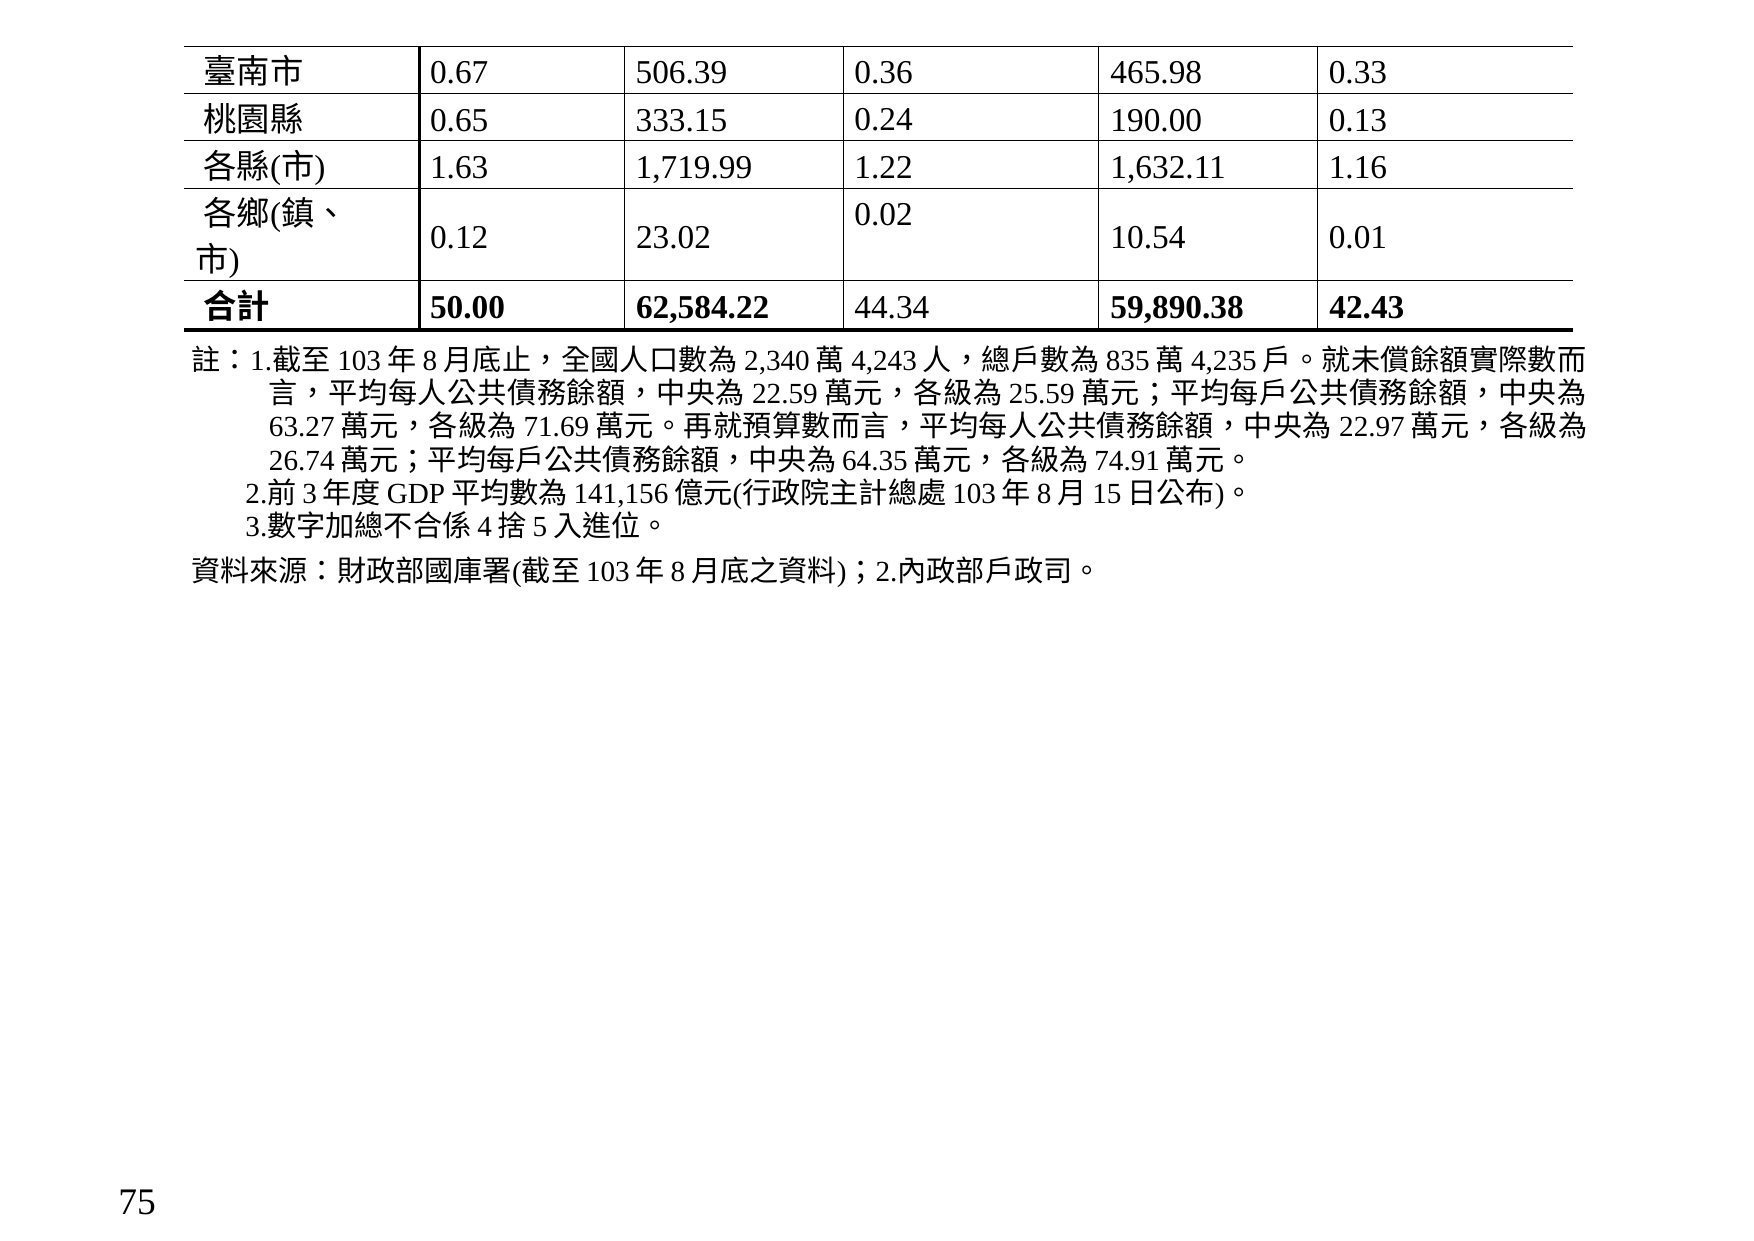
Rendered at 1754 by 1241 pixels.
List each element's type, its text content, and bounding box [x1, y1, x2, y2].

text 註：1.截至103年8月底止，全國人口數為2,340萬4,243人，總戶數為835萬4,235戶。就未償餘額實際數而言，平均每人公共債務餘額，中央為22.59萬元，各級為25.59萬元；平均每戶公共債務餘額，中央為63.27萬元，各級為71.69萬元。再就預算數而言，平均每人公共債務餘額，中央為22.97萬元，各級為26.74萬元；平均每戶公共債務餘額，中央為64.35萬元，各級為74.91萬元。 [191, 343, 1587, 477]
table_cell 合計 [184, 281, 418, 328]
table_cell 桃園縣 [184, 94, 418, 140]
table_cell 62,584.22 [625, 281, 843, 328]
table_cell 50.00 [421, 281, 624, 328]
text 3.數字加總不合係4捨5入進位。 [128, 510, 1676, 543]
table_cell 44.34 [844, 281, 1098, 328]
table_cell 0.33 [1318, 47, 1573, 93]
table_cell 59,890.38 [1099, 281, 1317, 328]
table_cell 各縣(市) [184, 141, 418, 188]
table_cell 465.98 [1099, 47, 1317, 93]
table_cell 0.67 [421, 47, 624, 93]
text 2.前3年度GDP平均數為141,156億元(行政院主計總處103年8月15日公布)。 [128, 477, 1676, 510]
table_cell 1.16 [1318, 141, 1573, 188]
table_cell 0.36 [844, 47, 1098, 93]
table_cell 1,719.99 [625, 141, 843, 188]
table_cell 42.43 [1318, 281, 1573, 328]
table_cell 0.65 [421, 94, 624, 140]
table_cell 1.22 [844, 141, 1098, 188]
table_cell 1.63 [421, 141, 624, 188]
table_cell 0.24 [844, 94, 1098, 140]
text 資料來源：財政部國庫署(截至103年8月底之資料)；2.內政部戶政司。 [191, 555, 1587, 588]
table_cell 506.39 [625, 47, 843, 93]
table_cell 0.12 [421, 189, 624, 280]
table_cell 190.00 [1099, 94, 1317, 140]
table_cell 23.02 [625, 189, 843, 280]
table_cell 0.02 [844, 189, 1098, 280]
table_cell 333.15 [625, 94, 843, 140]
table_cell 10.54 [1099, 189, 1317, 280]
table_cell 各鄉(鎮、市) [184, 189, 418, 280]
table_cell 臺南市 [184, 47, 418, 93]
table_cell 0.13 [1318, 94, 1573, 140]
table_cell 0.01 [1318, 189, 1573, 280]
table_cell 1,632.11 [1099, 141, 1317, 188]
